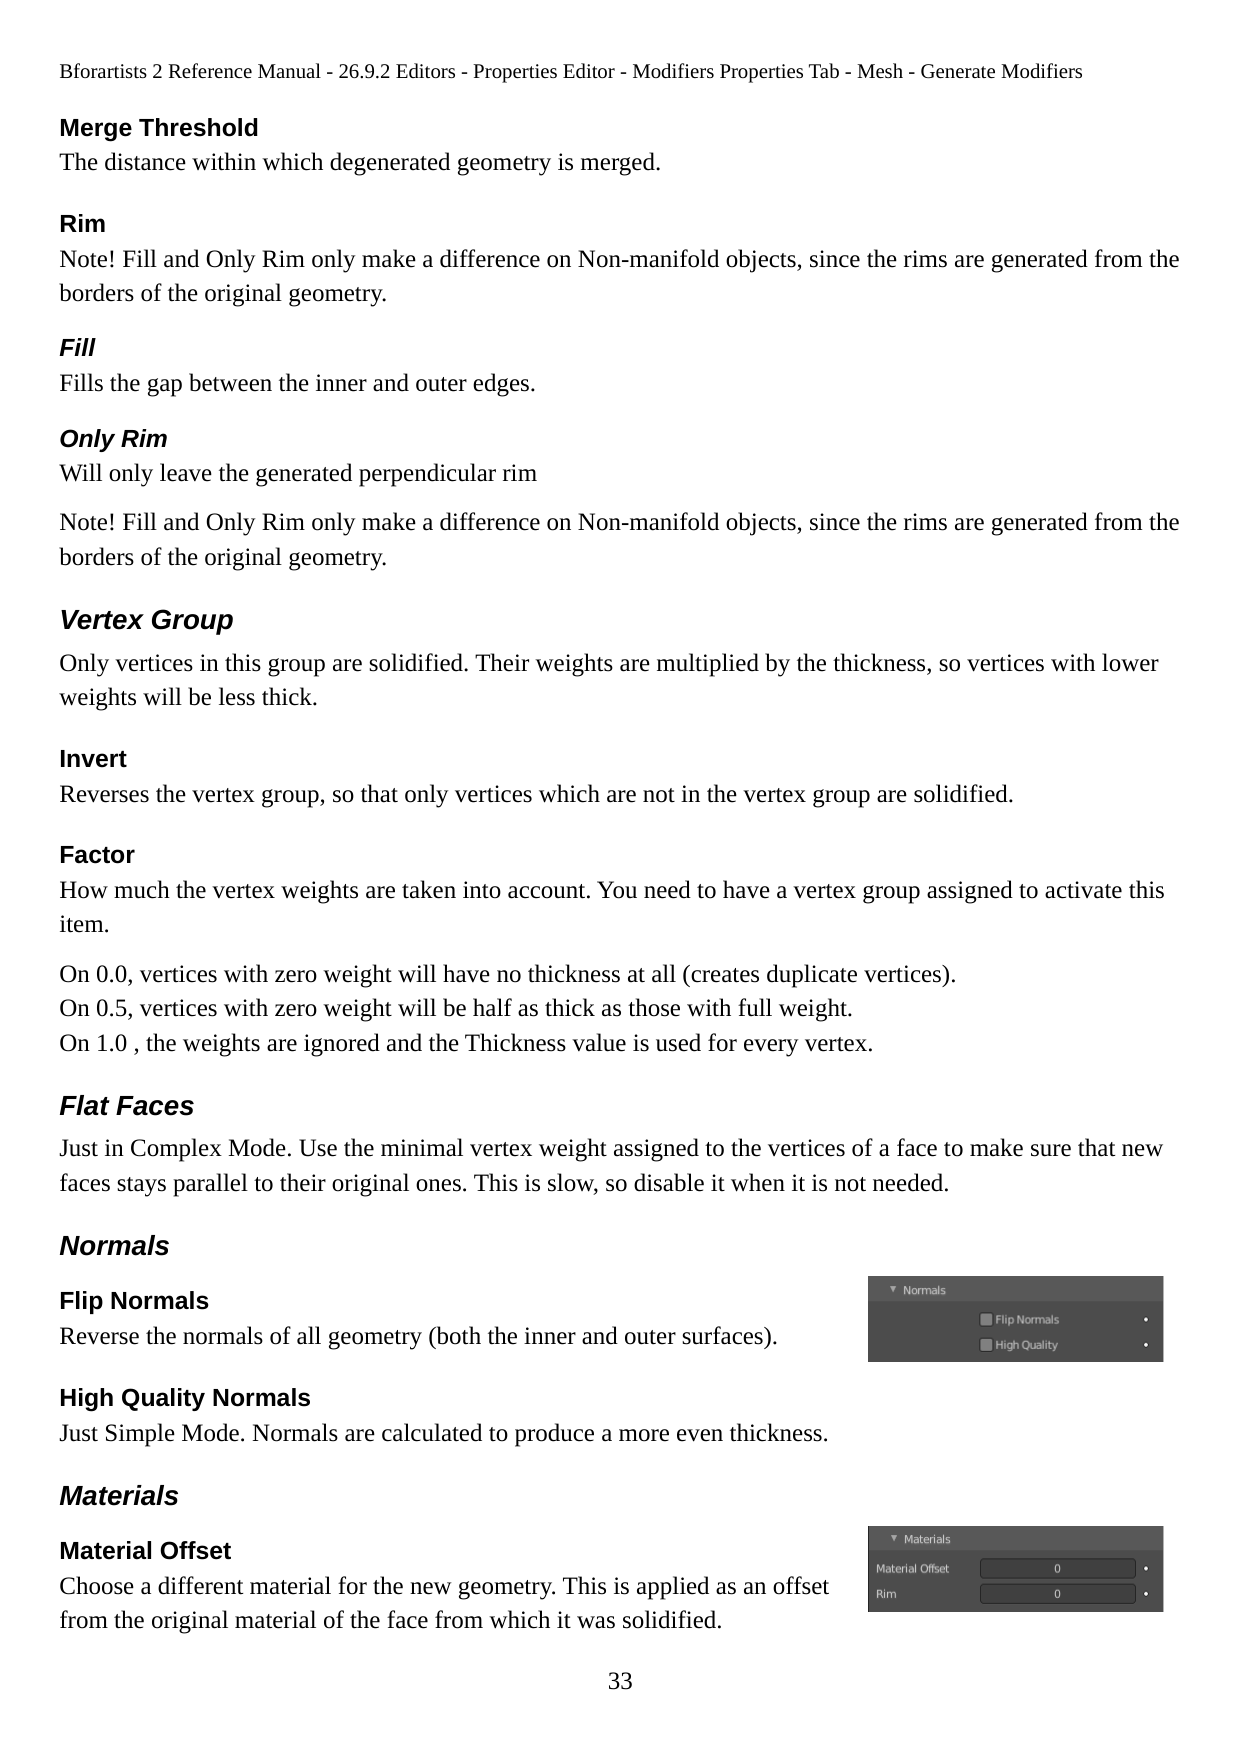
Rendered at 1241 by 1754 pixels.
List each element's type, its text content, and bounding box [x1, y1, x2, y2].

subtitle Material Offset [59, 1536, 868, 1564]
text Note! Fill and Only Rim only make a difference on Non-manifold objects, since the rims are generated from the borders of the original geometry. [59, 244, 1181, 307]
subtitle Rim [59, 209, 1181, 237]
subtitle Flip Normals [59, 1286, 868, 1315]
text Just Simple Mode. Normals are calculated to produce a more even thickness. [59, 1418, 1181, 1446]
text Choose a different material for the new geometry. This is applied as an offset from the original material of the face from which it was solidified. [59, 1571, 1181, 1634]
subtitle High Quality Normals [59, 1383, 1181, 1411]
picture [868, 1526, 1164, 1612]
text Fills the gap between the inner and outer edges. [59, 368, 1181, 397]
text Reverses the vertex group, so that only vertices which are not in the vertex group are solidified. [59, 779, 1181, 807]
text Will only leave the generated perpendicular rim [59, 458, 1181, 487]
subtitle [1164, 1286, 1181, 1315]
text Reverse the normals of all geometry (both the inner and outer surfaces). [59, 1321, 868, 1350]
picture [868, 1276, 1164, 1362]
subtitle Invert [59, 744, 1181, 772]
subtitle Normals [59, 1229, 1181, 1261]
text Only vertices in this group are solidified. Their weights are multiplied by the thickness, so vertices with lower weights will be less thick. [59, 648, 1181, 711]
subtitle Flat Faces [59, 1089, 1181, 1121]
subtitle Materials [59, 1479, 1181, 1511]
text On 0.0, vertices with zero weight will have no thickness at all (creates duplicate vertices). On 0.5, vertices with zero weight will be half as thick as those with full weight. On 1.0 , the weights are ignored and the Thickness value is used for every vertex. [59, 959, 1181, 1056]
text Just in Complex Mode. Use the minimal vertex weight assigned to the vertices of a face to make sure that new faces stays parallel to their original ones. This is slow, so disable it when it is not needed. [59, 1133, 1181, 1197]
text How much the vertex weights are taken into account. You need to have a vertex group assigned to activate this item. [59, 875, 1181, 938]
subtitle Vertex Group [59, 603, 1181, 635]
text Note! Fill and Only Rim only make a difference on Non-manifold objects, since the rims are generated from the borders of the original geometry. [59, 507, 1181, 571]
subtitle Factor [59, 840, 1181, 869]
subtitle Only Rim [59, 424, 1181, 452]
subtitle [1164, 1536, 1181, 1564]
subtitle Fill [59, 333, 1181, 362]
text The distance within which degenerated geometry is merged. [59, 147, 1181, 176]
subtitle Merge Threshold [59, 113, 1181, 141]
